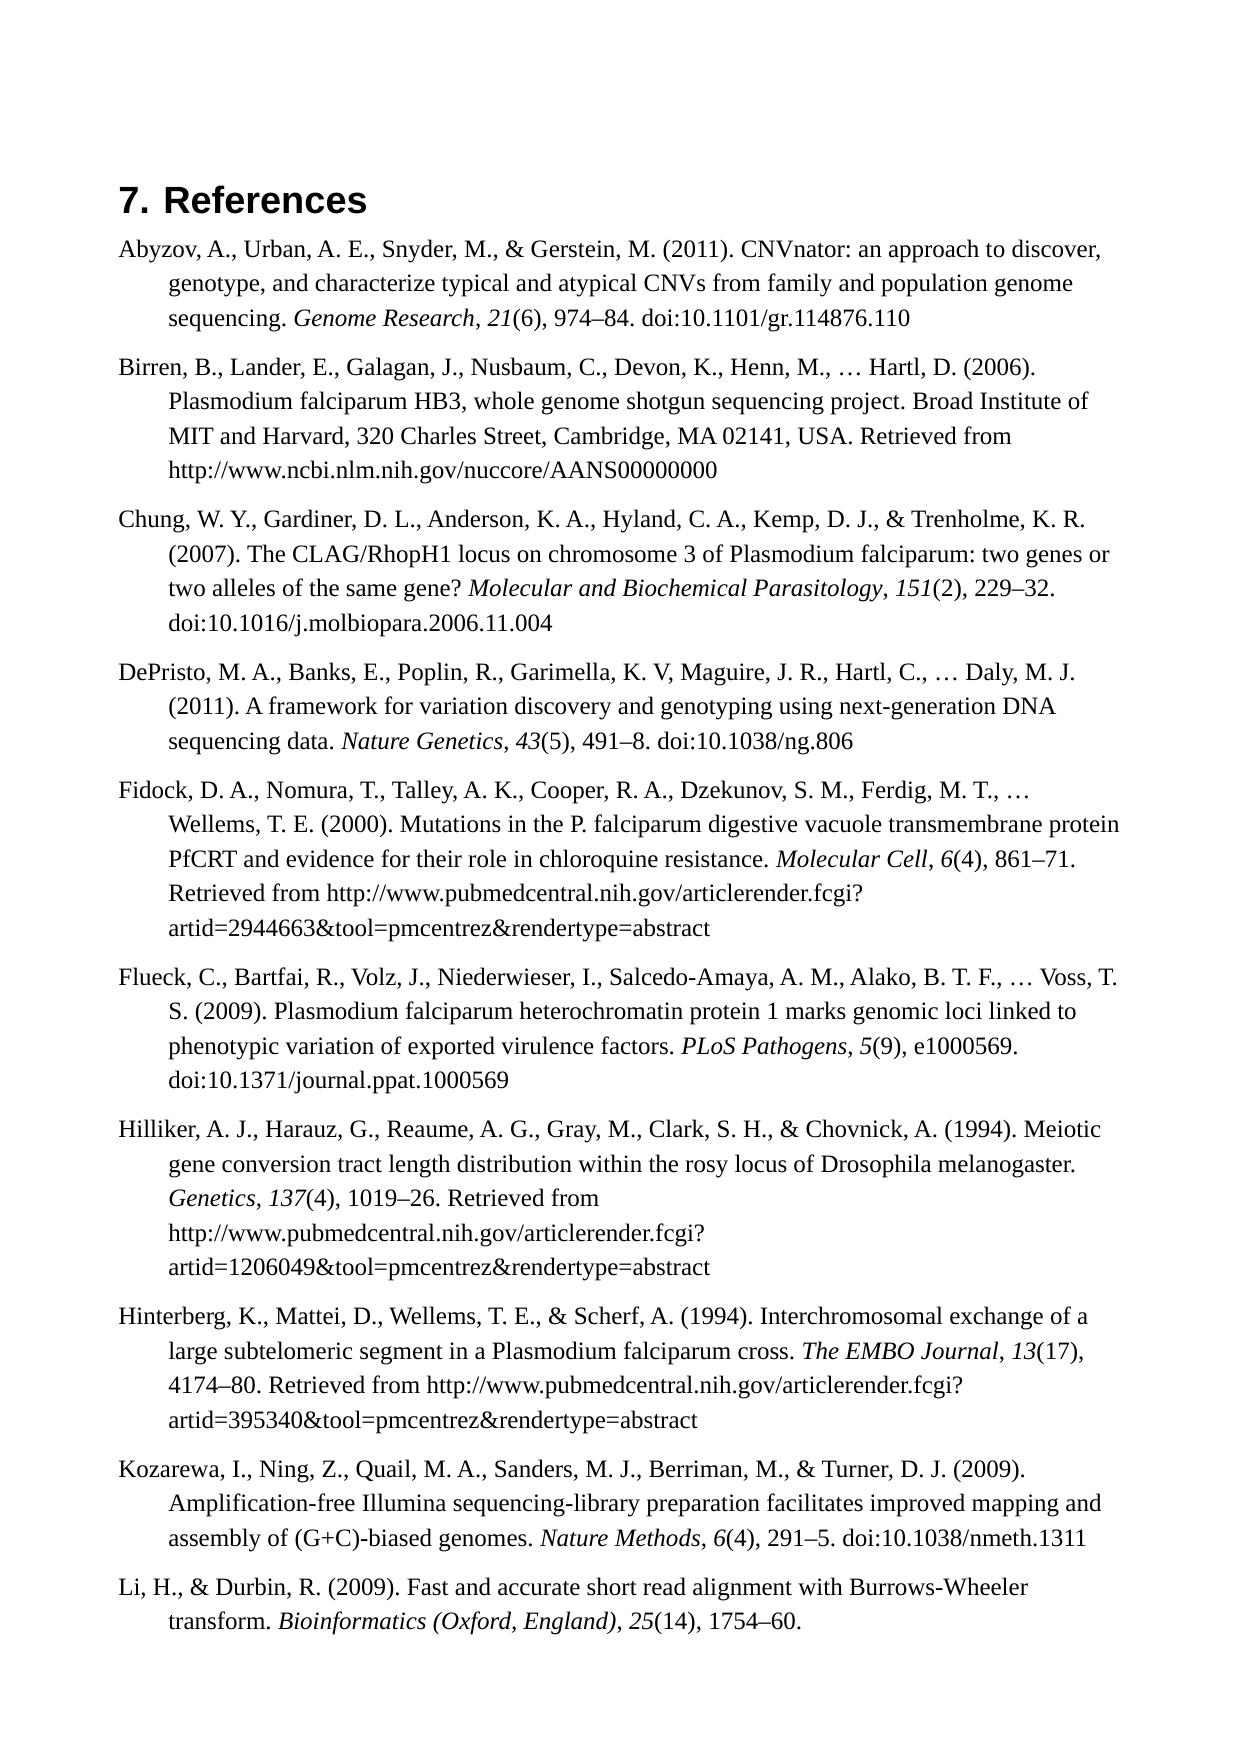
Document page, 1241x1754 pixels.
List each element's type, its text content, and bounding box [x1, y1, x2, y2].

text Flueck, C., Bartfai, R., Volz, J., Niederwieser, I., Salcedo-Amaya, A. M., Alako, B. T. F., … Voss, T. S. (2009). Plasmodium falciparum heterochromatin protein 1 marks genomic loci linked to phenotypic variation of exported virulence factors. PLoS Pathogens, 5(9), e1000569. doi:10.1371/journal.ppat.1000569 [118, 962, 1122, 1094]
text Abyzov, A., Urban, A. E., Snyder, M., & Gerstein, M. (2011). CNVnator: an approach to discover, genotype, and characterize typical and atypical CNVs from family and population genome sequencing. Genome Research, 21(6), 974–84. doi:10.1101/gr.114876.110 [118, 234, 1122, 331]
text Li, H., & Durbin, R. (2009). Fast and accurate short read alignment with Burrows-Wheeler transform. Bioinformatics (Oxford, England), 25(14), 1754–60. [118, 1572, 1122, 1635]
text DePristo, M. A., Banks, E., Poplin, R., Garimella, K. V, Maguire, J. R., Hartl, C., … Daly, M. J. (2011). A framework for variation discovery and genotyping using next-generation DNA sequencing data. Nature Genetics, 43(5), 491–8. doi:10.1038/ng.806 [118, 657, 1122, 754]
subtitle References [118, 178, 1122, 221]
text Hinterberg, K., Mattei, D., Wellems, T. E., & Scherf, A. (1994). Interchromosomal exchange of a large subtelomeric segment in a Plasmodium falciparum cross. The EMBO Journal, 13(17), 4174–80. Retrieved from http://www.pubmedcentral.nih.gov/articlerender.fcgi?artid=395340&tool=pmcentrez&rendertype=abstract [118, 1301, 1122, 1433]
text Kozarewa, I., Ning, Z., Quail, M. A., Sanders, M. J., Berriman, M., & Turner, D. J. (2009). Amplification-free Illumina sequencing-library preparation facilitates improved mapping and assembly of (G+C)-biased genomes. Nature Methods, 6(4), 291–5. doi:10.1038/nmeth.1311 [118, 1454, 1122, 1551]
text Birren, B., Lander, E., Galagan, J., Nusbaum, C., Devon, K., Henn, M., … Hartl, D. (2006). Plasmodium falciparum HB3, whole genome shotgun sequencing project. Broad Institute of MIT and Harvard, 320 Charles Street, Cambridge, MA 02141, USA. Retrieved from http://www.ncbi.nlm.nih.gov/nuccore/AANS00000000 [118, 352, 1122, 484]
text Chung, W. Y., Gardiner, D. L., Anderson, K. A., Hyland, C. A., Kemp, D. J., & Trenholme, K. R. (2007). The CLAG/RhopH1 locus on chromosome 3 of Plasmodium falciparum: two genes or two alleles of the same gene? Molecular and Biochemical Parasitology, 151(2), 229–32. doi:10.1016/j.molbiopara.2006.11.004 [118, 504, 1122, 636]
text Hilliker, A. J., Harauz, G., Reaume, A. G., Gray, M., Clark, S. H., & Chovnick, A. (1994). Meiotic gene conversion tract length distribution within the rosy locus of Drosophila melanogaster. Genetics, 137(4), 1019–26. Retrieved from http://www.pubmedcentral.nih.gov/articlerender.fcgi?artid=1206049&tool=pmcentrez&rendertype=abstract [118, 1114, 1122, 1281]
text Fidock, D. A., Nomura, T., Talley, A. K., Cooper, R. A., Dzekunov, S. M., Ferdig, M. T., … Wellems, T. E. (2000). Mutations in the P. falciparum digestive vacuole transmembrane protein PfCRT and evidence for their role in chloroquine resistance. Molecular Cell, 6(4), 861–71. Retrieved from http://www.pubmedcentral.nih.gov/articlerender.fcgi?artid=2944663&tool=pmcentrez&rendertype=abstract [118, 775, 1122, 941]
